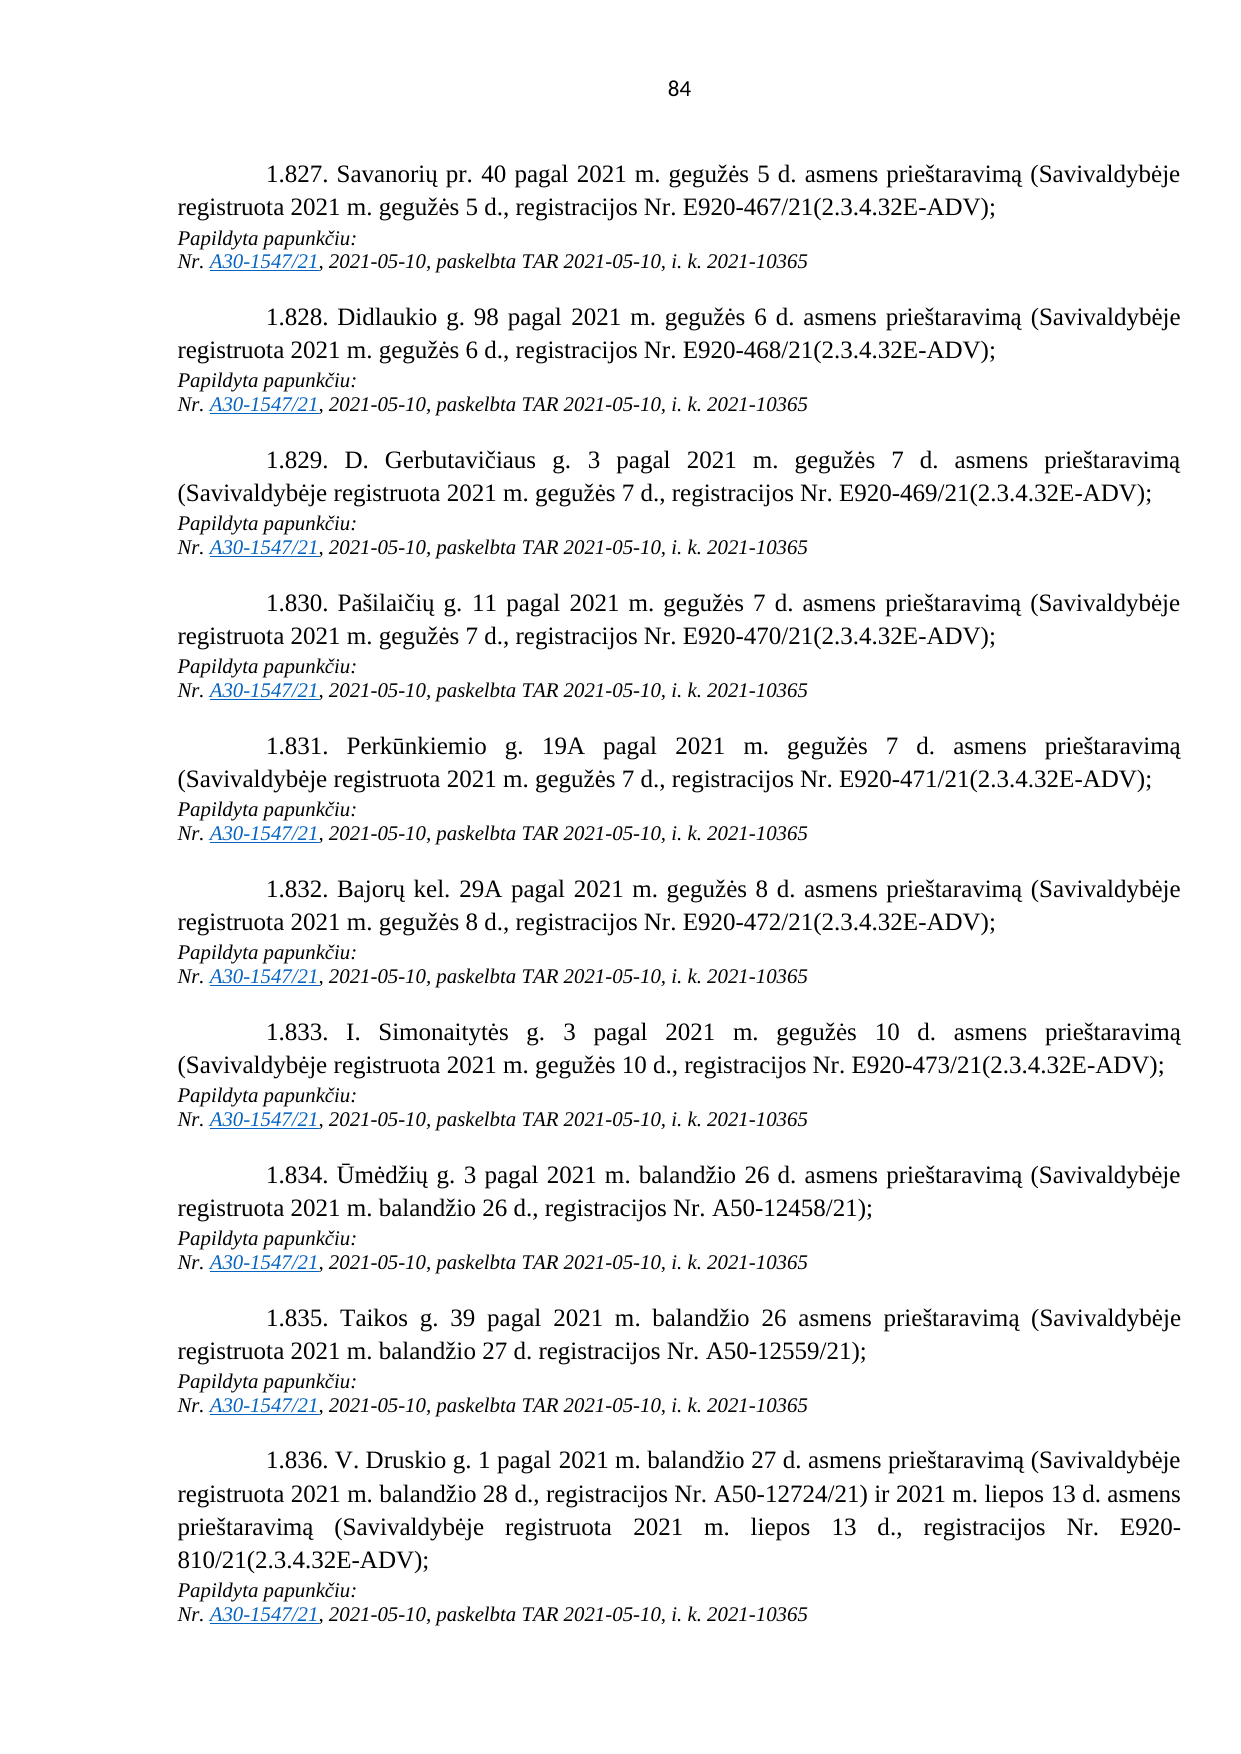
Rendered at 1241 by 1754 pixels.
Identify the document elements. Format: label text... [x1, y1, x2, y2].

text Nr. A30-1547/21, 2021-05-10, paskelbta TAR 2021-05-10, i. k. 2021-10365 [177, 535, 1181, 559]
text 1.836. V. Druskio g. 1 pagal 2021 m. balandžio 27 d. asmens prieštaravimą (Savivaldybėje registruota 2021 m. balandžio 28 d., registracijos Nr. A50-12724/21) ir 2021 m. liepos 13 d. asmens prieštaravimą (Savivaldybėje registruota 2021 m. liepos 13 d., registracijos Nr. E920-810/21(2.3.4.32E-ADV); [177, 1446, 1181, 1573]
text Papildyta papunkčiu: [177, 1083, 1181, 1107]
text 1.831. Perkūnkiemio g. 19A pagal 2021 m. gegužės 7 d. asmens prieštaravimą (Savivaldybėje registruota 2021 m. gegužės 7 d., registracijos Nr. E920-471/21(2.3.4.32E-ADV); [177, 731, 1181, 793]
text Nr. A30-1547/21, 2021-05-10, paskelbta TAR 2021-05-10, i. k. 2021-10365 [177, 1602, 1181, 1626]
text 1.829. D. Gerbutavičiaus g. 3 pagal 2021 m. gegužės 7 d. asmens prieštaravimą (Savivaldybėje registruota 2021 m. gegužės 7 d., registracijos Nr. E920-469/21(2.3.4.32E-ADV); [177, 445, 1181, 507]
text Nr. A30-1547/21, 2021-05-10, paskelbta TAR 2021-05-10, i. k. 2021-10365 [177, 392, 1181, 416]
text 1.835. Taikos g. 39 pagal 2021 m. balandžio 26 asmens prieštaravimą (Savivaldybėje registruota 2021 m. balandžio 27 d. registracijos Nr. A50-12559/21); [177, 1303, 1181, 1364]
text Papildyta papunkčiu: [177, 368, 1181, 392]
text Papildyta papunkčiu: [177, 797, 1181, 821]
text Papildyta papunkčiu: [177, 1578, 1181, 1602]
text Nr. A30-1547/21, 2021-05-10, paskelbta TAR 2021-05-10, i. k. 2021-10365 [177, 249, 1181, 273]
text Papildyta papunkčiu: [177, 940, 1181, 964]
text Nr. A30-1547/21, 2021-05-10, paskelbta TAR 2021-05-10, i. k. 2021-10365 [177, 1250, 1181, 1274]
text Nr. A30-1547/21, 2021-05-10, paskelbta TAR 2021-05-10, i. k. 2021-10365 [177, 1107, 1181, 1131]
text Papildyta papunkčiu: [177, 511, 1181, 535]
text Papildyta papunkčiu: [177, 1226, 1181, 1250]
text 1.830. Pašilaičių g. 11 pagal 2021 m. gegužės 7 d. asmens prieštaravimą (Savivaldybėje registruota 2021 m. gegužės 7 d., registracijos Nr. E920-470/21(2.3.4.32E-ADV); [177, 588, 1181, 650]
text Papildyta papunkčiu: [177, 1369, 1181, 1393]
text 1.834. Ūmėdžių g. 3 pagal 2021 m. balandžio 26 d. asmens prieštaravimą (Savivaldybėje registruota 2021 m. balandžio 26 d., registracijos Nr. A50-12458/21); [177, 1160, 1181, 1222]
text 1.832. Bajorų kel. 29A pagal 2021 m. gegužės 8 d. asmens prieštaravimą (Savivaldybėje registruota 2021 m. gegužės 8 d., registracijos Nr. E920-472/21(2.3.4.32E-ADV); [177, 874, 1181, 936]
text Nr. A30-1547/21, 2021-05-10, paskelbta TAR 2021-05-10, i. k. 2021-10365 [177, 964, 1181, 988]
text Papildyta papunkčiu: [177, 654, 1181, 678]
text Nr. A30-1547/21, 2021-05-10, paskelbta TAR 2021-05-10, i. k. 2021-10365 [177, 678, 1181, 702]
text Papildyta papunkčiu: [177, 225, 1181, 249]
text 1.828. Didlaukio g. 98 pagal 2021 m. gegužės 6 d. asmens prieštaravimą (Savivaldybėje registruota 2021 m. gegužės 6 d., registracijos Nr. E920-468/21(2.3.4.32E-ADV); [177, 302, 1181, 364]
text Nr. A30-1547/21, 2021-05-10, paskelbta TAR 2021-05-10, i. k. 2021-10365 [177, 821, 1181, 845]
text 1.833. I. Simonaitytės g. 3 pagal 2021 m. gegužės 10 d. asmens prieštaravimą (Savivaldybėje registruota 2021 m. gegužės 10 d., registracijos Nr. E920-473/21(2.3.4.32E-ADV); [177, 1017, 1181, 1079]
text 1.827. Savanorių pr. 40 pagal 2021 m. gegužės 5 d. asmens prieštaravimą (Savivaldybėje registruota 2021 m. gegužės 5 d., registracijos Nr. E920-467/21(2.3.4.32E-ADV); [177, 159, 1181, 221]
text Nr. A30-1547/21, 2021-05-10, paskelbta TAR 2021-05-10, i. k. 2021-10365 [177, 1393, 1181, 1417]
